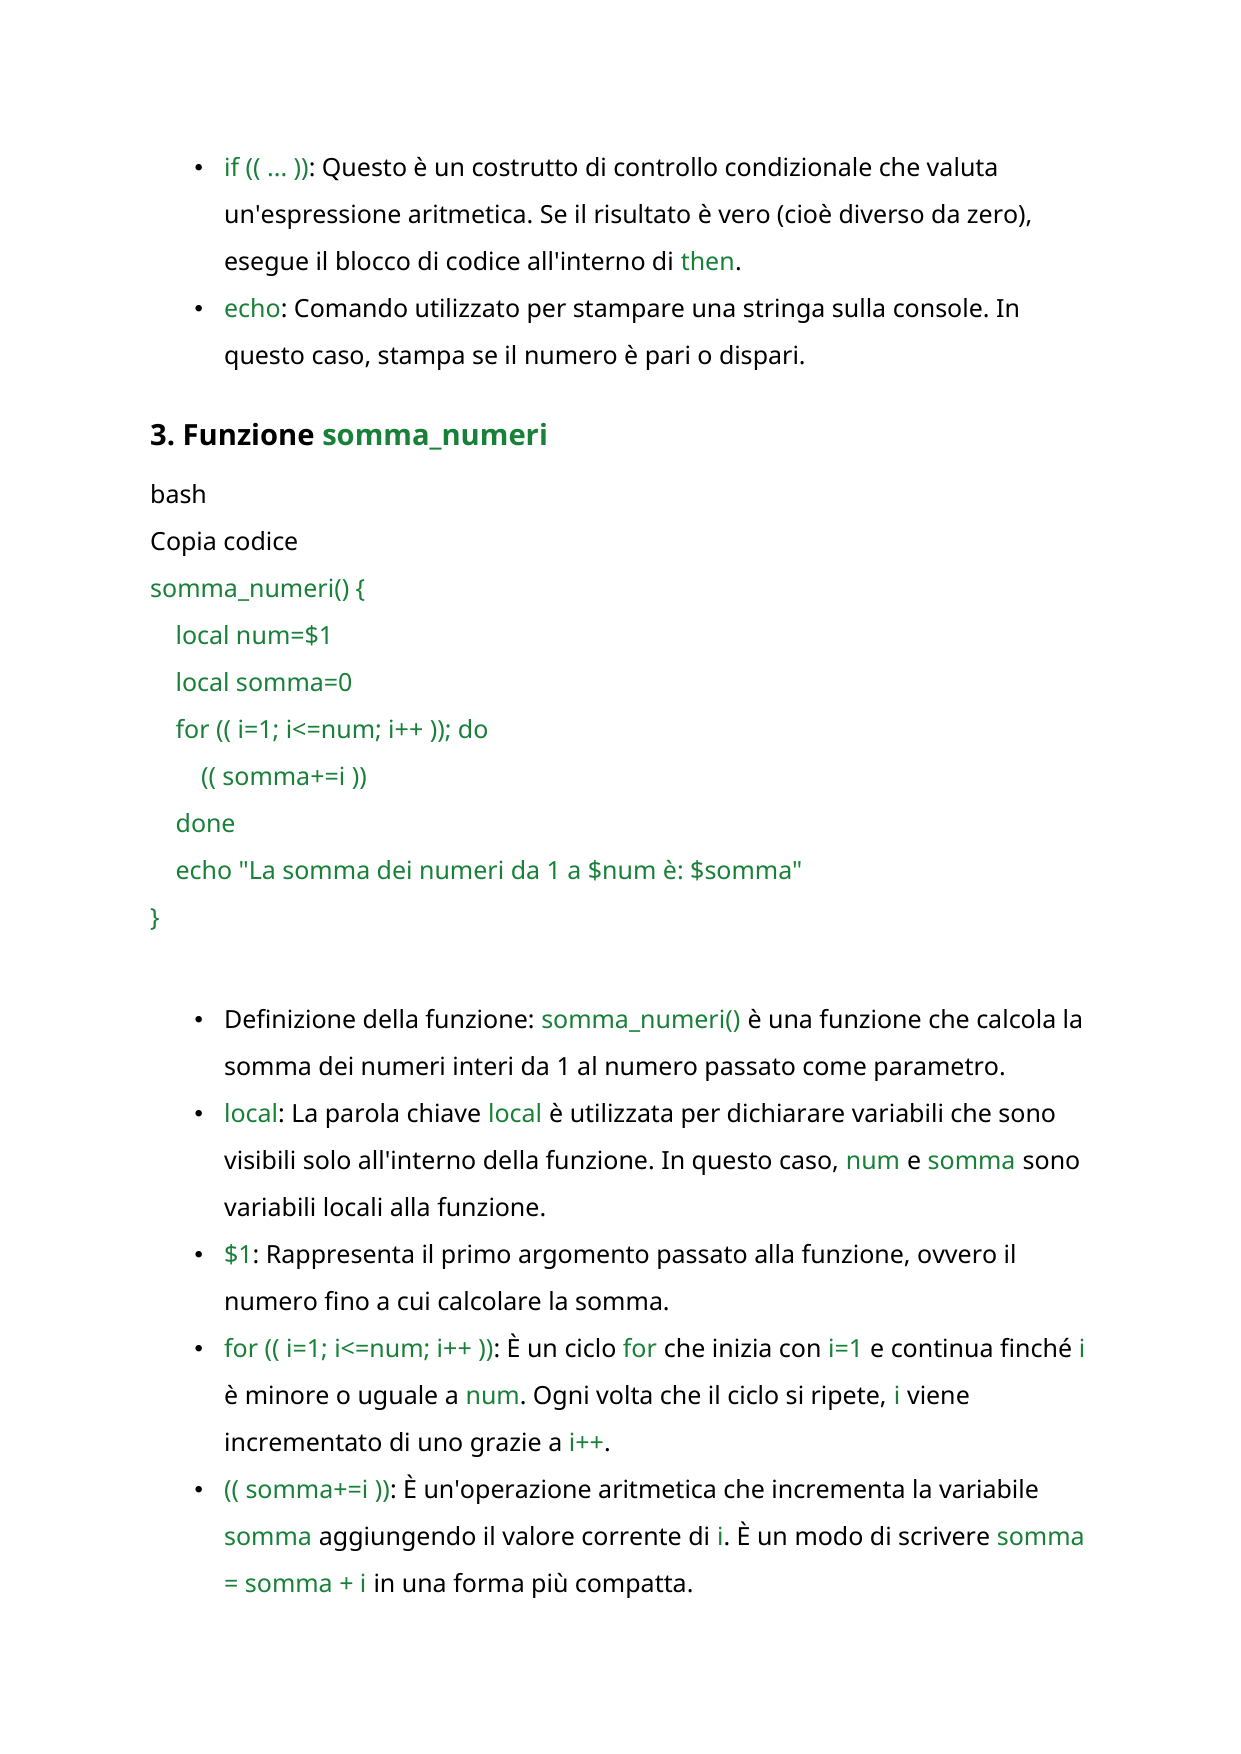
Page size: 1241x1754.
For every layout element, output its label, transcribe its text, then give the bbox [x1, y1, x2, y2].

text for (( i=1; i<=num; i++ )); do [150, 712, 1090, 746]
text } [150, 900, 1090, 934]
list echo: Comando utilizzato per stampare una stringa sulla console. In questo caso, stampa se il numero è pari o dispari. [194, 291, 1090, 372]
text bash [150, 477, 1090, 511]
text done [150, 806, 1090, 840]
subtitle 3. Funzione somma_numeri [150, 414, 1090, 454]
text somma_numeri() { [150, 571, 1090, 605]
text Copia codice [150, 524, 1090, 558]
list $1: Rappresenta il primo argomento passato alla funzione, ovvero il numero fino a cui calcolare la somma. [194, 1237, 1090, 1318]
list local: La parola chiave local è utilizzata per dichiarare variabili che sono visibili solo all'interno della funzione. In questo caso, num e somma sono variabili locali alla funzione. [194, 1096, 1090, 1224]
text local num=$1 [150, 618, 1090, 652]
list (( somma+=i )): È un'operazione aritmetica che incrementa la variabile somma aggiungendo il valore corrente di i. È un modo di scrivere somma = somma + i in una forma più compatta. [194, 1472, 1090, 1600]
text echo "La somma dei numeri da 1 a $num è: $somma" [150, 853, 1090, 887]
text local somma=0 [150, 665, 1090, 699]
list if (( ... )): Questo è un costrutto di controllo condizionale che valuta un'espressione aritmetica. Se il risultato è vero (cioè diverso da zero), esegue il blocco di codice all'interno di then. [194, 150, 1090, 278]
list for (( i=1; i<=num; i++ )): È un ciclo for che inizia con i=1 e continua finché i è minore o uguale a num. Ogni volta che il ciclo si ripete, i viene incrementato di uno grazie a i++. [194, 1331, 1090, 1459]
text (( somma+=i )) [150, 759, 1090, 793]
list Definizione della funzione: somma_numeri() è una funzione che calcola la somma dei numeri interi da 1 al numero passato come parametro. [194, 1002, 1090, 1083]
